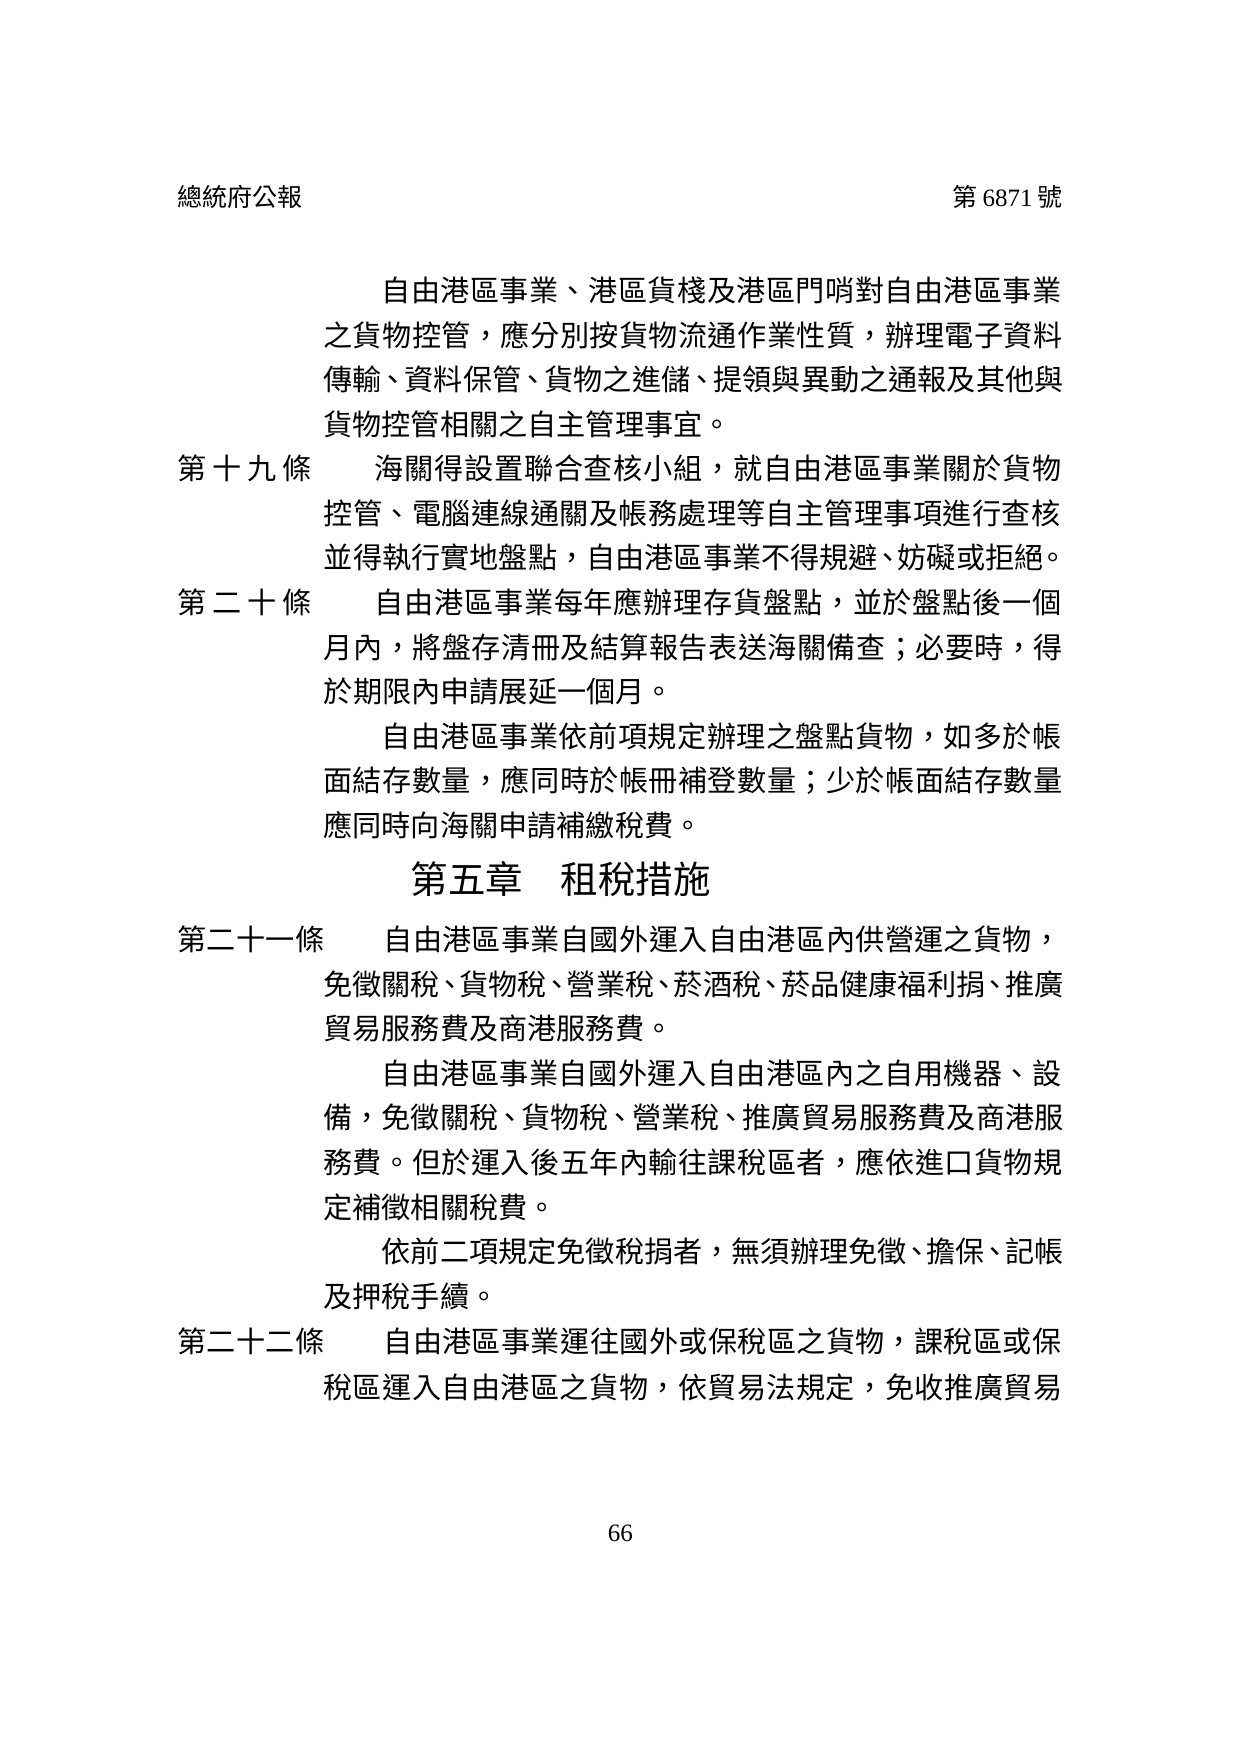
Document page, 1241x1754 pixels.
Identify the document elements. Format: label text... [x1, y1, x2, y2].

text 第二十二條 自由港區事業運往國外或保稅區之貨物，課稅區或保稅區運入自由港區之貨物，依貿易法規定，免收推廣貿易 [177, 1316, 1063, 1408]
text 第二十一條 自由港區事業自國外運入自由港區內供營運之貨物，免徵關稅、貨物稅、營業稅、菸酒稅、菸品健康福利捐、推廣貿易服務費及商港服務費。 [177, 915, 1063, 1049]
text 第五章 租稅措施 [411, 858, 1063, 902]
text 第十九條 海關得設置聯合查核小組，就自由港區事業關於貨物控管、電腦連線通關及帳務處理等自主管理事項進行查核，並得執行實地盤點，自由港區事業不得規避、妨礙或拒絕。 [177, 444, 1063, 578]
text 依前二項規定免徵稅捐者，無須辦理免徵、擔保、記帳及押稅手續。 [323, 1227, 1063, 1316]
text 自由港區事業、港區貨棧及港區門哨對自由港區事業之貨物控管，應分別按貨物流通作業性質，辦理電子資料傳輸、資料保管、貨物之進儲、提領與異動之通報及其他與貨物控管相關之自主管理事宜。 [323, 266, 1063, 444]
text 自由港區事業依前項規定辦理之盤點貨物，如多於帳面結存數量，應同時於帳冊補登數量；少於帳面結存數量，應同時向海關申請補繳稅費。 [323, 712, 1063, 845]
text 第二十條 自由港區事業每年應辦理存貨盤點，並於盤點後一個月內，將盤存清冊及結算報告表送海關備查；必要時，得於期限內申請展延一個月。 [177, 578, 1063, 712]
text 自由港區事業自國外運入自由港區內之自用機器、設備，免徵關稅、貨物稅、營業稅、推廣貿易服務費及商港服務費。但於運入後五年內輸往課稅區者，應依進口貨物規定補徵相關稅費。 [323, 1049, 1063, 1227]
